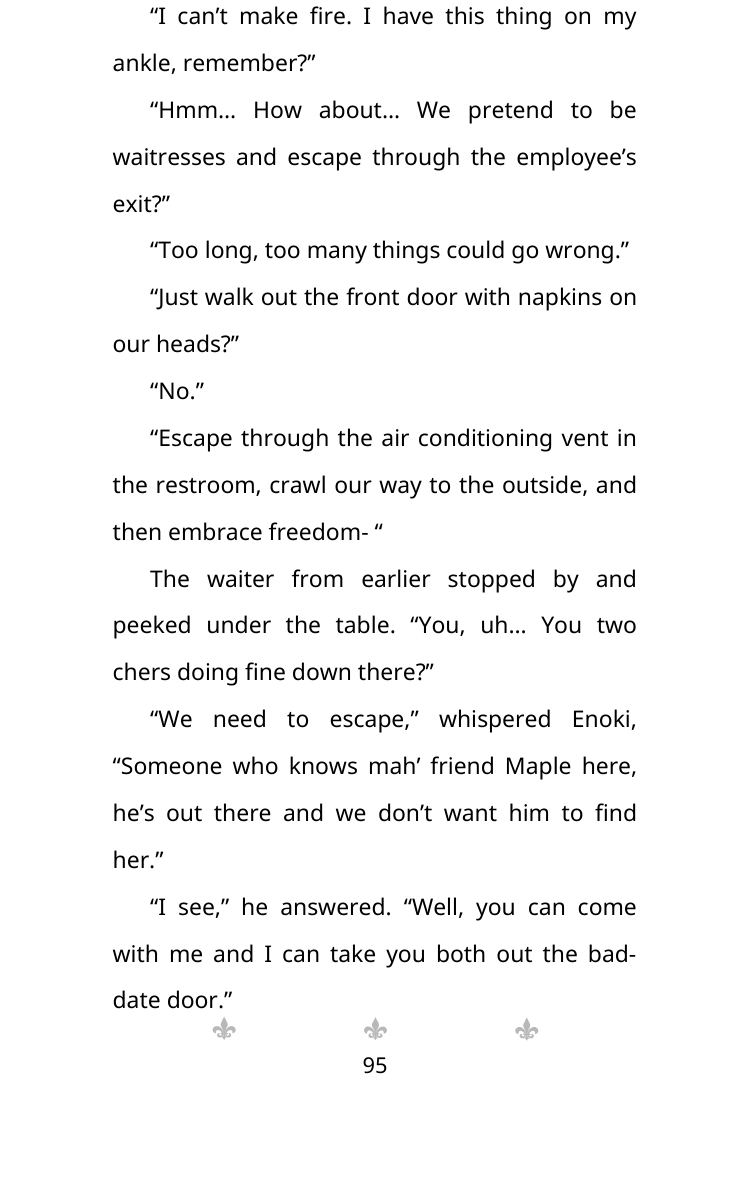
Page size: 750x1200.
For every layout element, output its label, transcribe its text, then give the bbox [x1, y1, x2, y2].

text “I see,” he answered. “Well, you can come with me and I can take you both out the bad-date door.” [112, 891, 637, 1016]
text “Escape through the air conditioning vent in the restroom, crawl our way to the outside, and then embrace freedom- “ [112, 422, 637, 547]
text “No.” [112, 375, 637, 406]
text “Too long, too many things could go wrong.” [112, 234, 637, 266]
text The waiter from earlier stopped by and peeked under the table. “You, uh… You two chers doing fine down there?” [112, 562, 637, 687]
text “Just walk out the front door with napkins on our heads?” [112, 281, 637, 359]
text “Hmm… How about… We pretend to be waitresses and escape through the employee’s exit?” [112, 94, 637, 219]
text “We need to escape,” whispered Enoki, “Someone who knows mah’ friend Maple here, he’s out there and we don’t want him to find her.” [112, 703, 637, 875]
text “I can’t make fire. I have this thing on my ankle, remember?” [112, 0, 637, 78]
